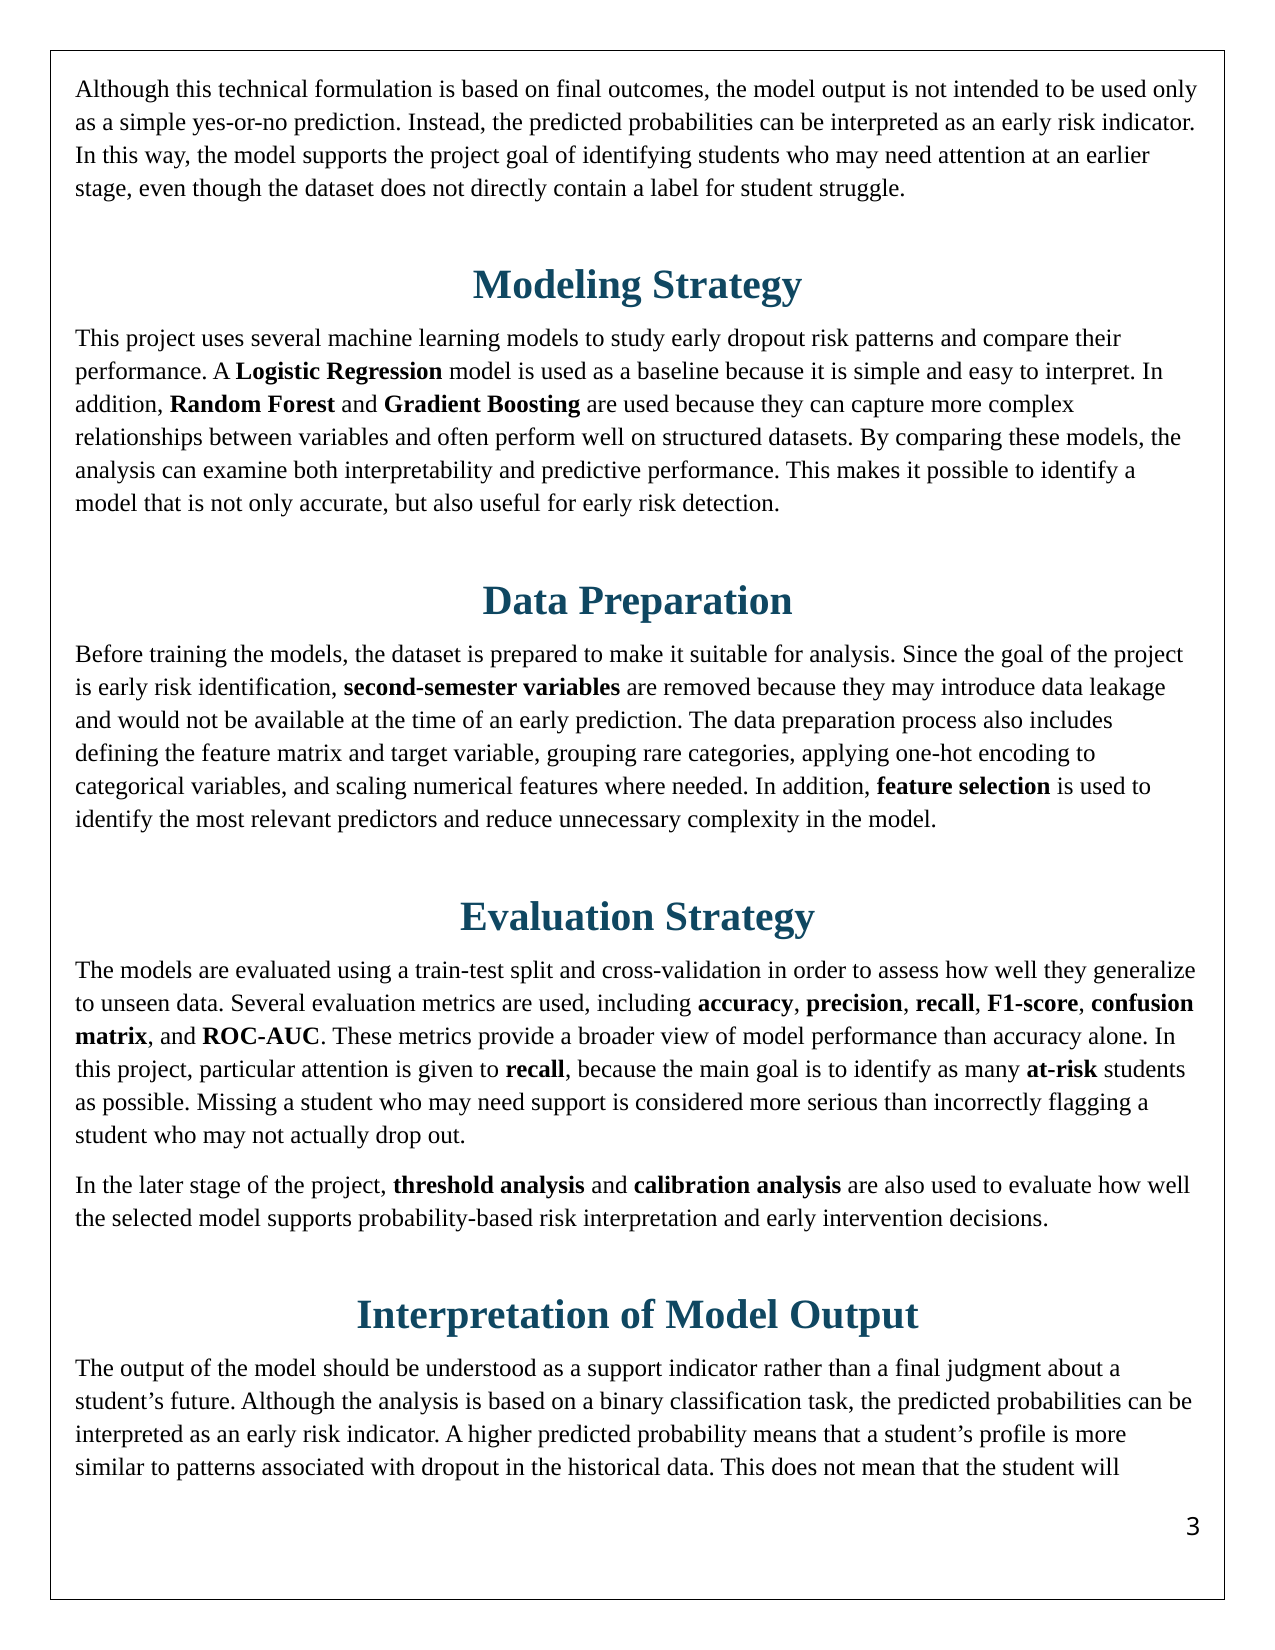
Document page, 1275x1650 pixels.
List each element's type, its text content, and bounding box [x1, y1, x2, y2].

text Although this technical formulation is based on final outcomes, the model output is not intended to be used only as a simple yes-or-no prediction. Instead, the predicted probabilities can be interpreted as an early risk indicator. In this way, the model supports the project goal of identifying students who may need attention at an earlier stage, even though the dataset does not directly contain a label for student struggle. [75, 74, 1200, 202]
text In the later stage of the project, threshold analysis and calibration analysis are also used to evaluate how well the selected model supports probability-based risk interpretation and early intervention decisions. [75, 1170, 1200, 1231]
subtitle Modeling Strategy [75, 260, 1200, 308]
subtitle Evaluation Strategy [75, 891, 1200, 939]
text The models are evaluated using a train-test split and cross-validation in order to assess how well they generalize to unseen data. Several evaluation metrics are used, including accuracy, precision, recall, F1-score, confusion matrix, and ROC-AUC. These metrics provide a broader view of model performance than accuracy alone. In this project, particular attention is given to recall, because the main goal is to identify as many at-risk students as possible. Missing a student who may need support is considered more serious than incorrectly flagging a student who may not actually drop out. [75, 955, 1200, 1149]
text The output of the model should be understood as a support indicator rather than a final judgment about a student’s future. Although the analysis is based on a binary classification task, the predicted probabilities can be interpreted as an early risk indicator. A higher predicted probability means that a student’s profile is more similar to patterns associated with dropout in the historical data. This does not mean that the student will [75, 1353, 1200, 1481]
subtitle Interpretation of Model Output [75, 1290, 1200, 1338]
text Before training the models, the dataset is prepared to make it suitable for analysis. Since the goal of the project is early risk identification, second-semester variables are removed because they may introduce data leakage and would not be available at the time of an early prediction. The data preparation process also includes defining the feature matrix and target variable, grouping rare categories, applying one-hot encoding to categorical variables, and scaling numerical features where needed. In addition, feature selection is used to identify the most relevant predictors and reduce unnecessary complexity in the model. [75, 639, 1200, 833]
text This project uses several machine learning models to study early dropout risk patterns and compare their performance. A Logistic Regression model is used as a baseline because it is simple and easy to interpret. In addition, Random Forest and Gradient Boosting are used because they can capture more complex relationships between variables and often perform well on structured datasets. By comparing these models, the analysis can examine both interpretability and predictive performance. This makes it possible to identify a model that is not only accurate, but also useful for early risk detection. [75, 323, 1200, 517]
subtitle Data Preparation [75, 576, 1200, 624]
